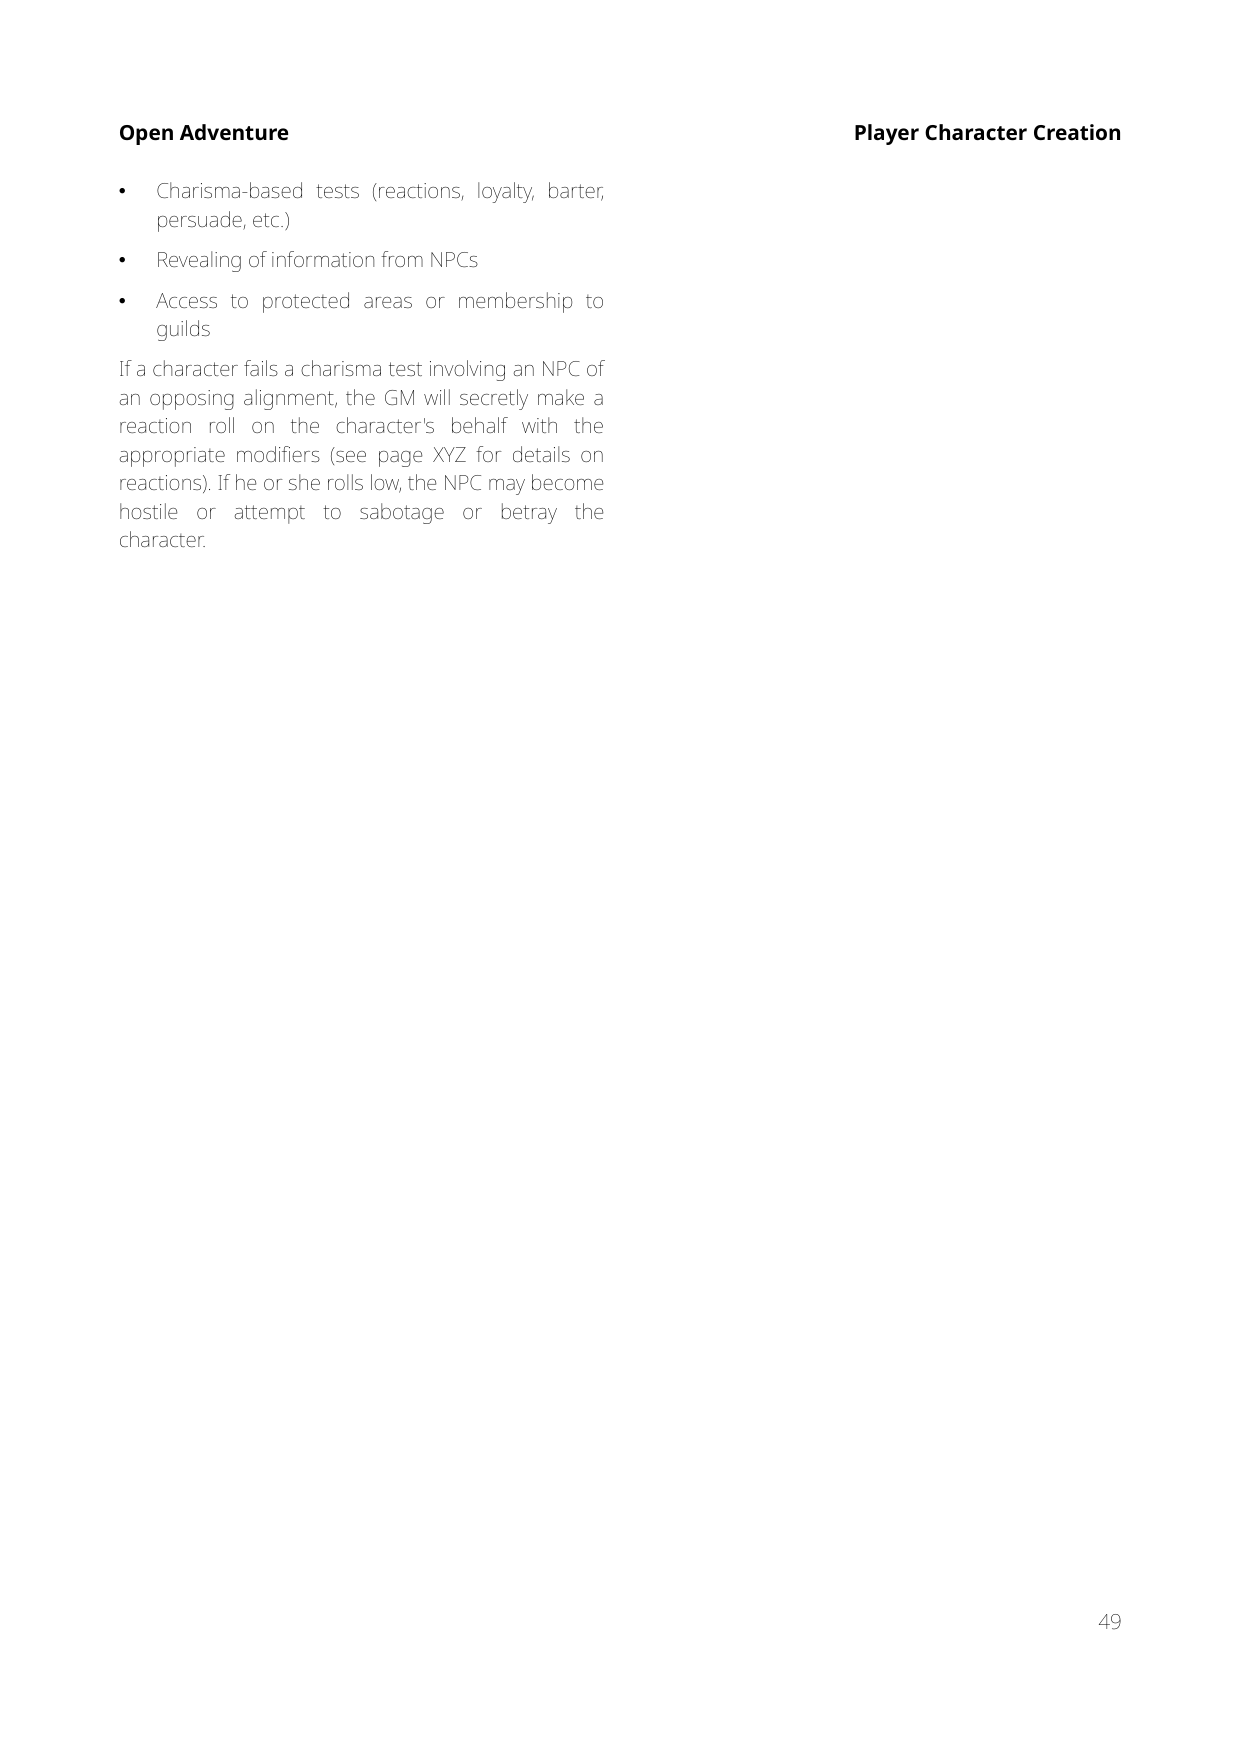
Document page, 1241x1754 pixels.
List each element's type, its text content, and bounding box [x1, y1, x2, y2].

list Charisma-based tests (reactions, loyalty, barter, persuade, etc.) [118, 176, 605, 233]
list Access to protected areas or membership to guilds [118, 286, 605, 343]
text If a character fails a charisma test involving an NPC of an opposing alignment, the GM will secretly make a reaction roll on the character's behalf with the appropriate modifiers (see page XYZ for details on reactions). If he or she rolls low, the NPC may become hostile or attempt to sabotage or betray the character. [118, 354, 605, 554]
list Revealing of information from NPCs [118, 245, 605, 274]
